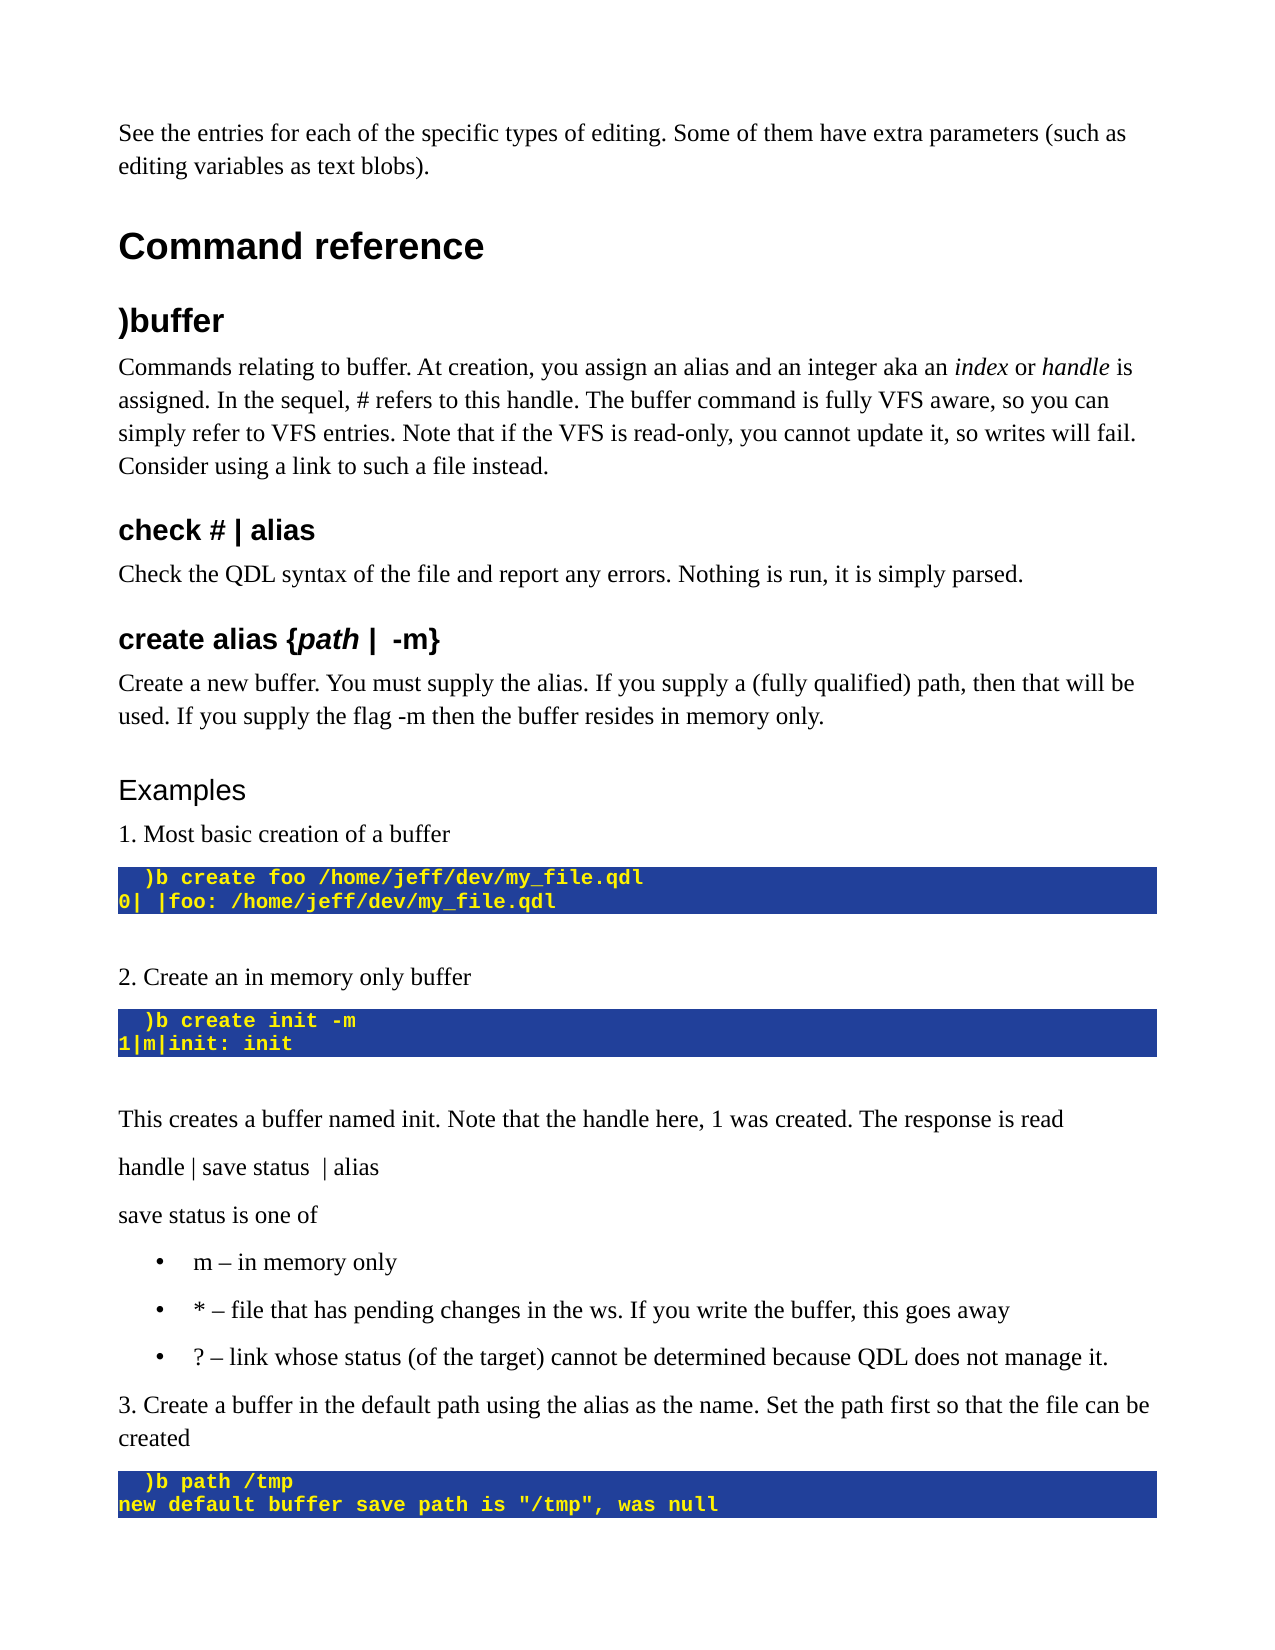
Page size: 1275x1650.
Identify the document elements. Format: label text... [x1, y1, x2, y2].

subtitle Command reference [118, 224, 1157, 267]
text new default buffer save path is "/tmp", was null [118, 1494, 1157, 1518]
text )b create foo /home/jeff/dev/my_file.qdl [118, 867, 1157, 891]
list m – in memory only [156, 1247, 1157, 1276]
text This creates a buffer named init. Note that the handle here, 1 was created. The response is read [118, 1104, 1157, 1133]
subtitle check # | alias [118, 513, 1157, 547]
list * – file that has pending changes in the ws. If you write the buffer, this goes away [156, 1295, 1157, 1324]
text 0| |foo: /home/jeff/dev/my_file.qdl [118, 891, 1157, 914]
text Commands relating to buffer. At creation, you assign an alias and an integer aka an index or handle is assigned. In the sequel, # refers to this handle. The buffer command is fully VFS aware, so you can simply refer to VFS entries. Note that if the VFS is read-only, you cannot update it, so writes will fail. Consider using a link to such a file instead. [118, 352, 1157, 480]
text Check the QDL syntax of the file and report any errors. Nothing is run, it is simply parsed. [118, 559, 1157, 588]
text 1|m|init: init [118, 1033, 1157, 1057]
text 2. Create an in memory only buffer [118, 962, 1157, 991]
text )b path /tmp [118, 1471, 1157, 1494]
text See the entries for each of the specific types of editing. Some of them have extra parameters (such as editing variables as text blobs). [118, 118, 1157, 180]
text save status is one of [118, 1200, 1157, 1228]
text 3. Create a buffer in the default path using the alias as the name. Set the path first so that the file can be created [118, 1390, 1157, 1452]
text 1. Most basic creation of a buffer [118, 819, 1157, 848]
text )b create init -m [118, 1009, 1157, 1033]
subtitle create alias {path | -m} [118, 622, 1157, 655]
subtitle Examples [118, 773, 1157, 807]
text handle | save status | alias [118, 1152, 1157, 1181]
subtitle )buffer [118, 301, 1157, 339]
list ? – link whose status (of the target) cannot be determined because QDL does not manage it. [156, 1342, 1157, 1371]
text Create a new buffer. You must supply the alias. If you supply a (fully qualified) path, then that will be used. If you supply the flag -m then the buffer resides in memory only. [118, 668, 1157, 729]
